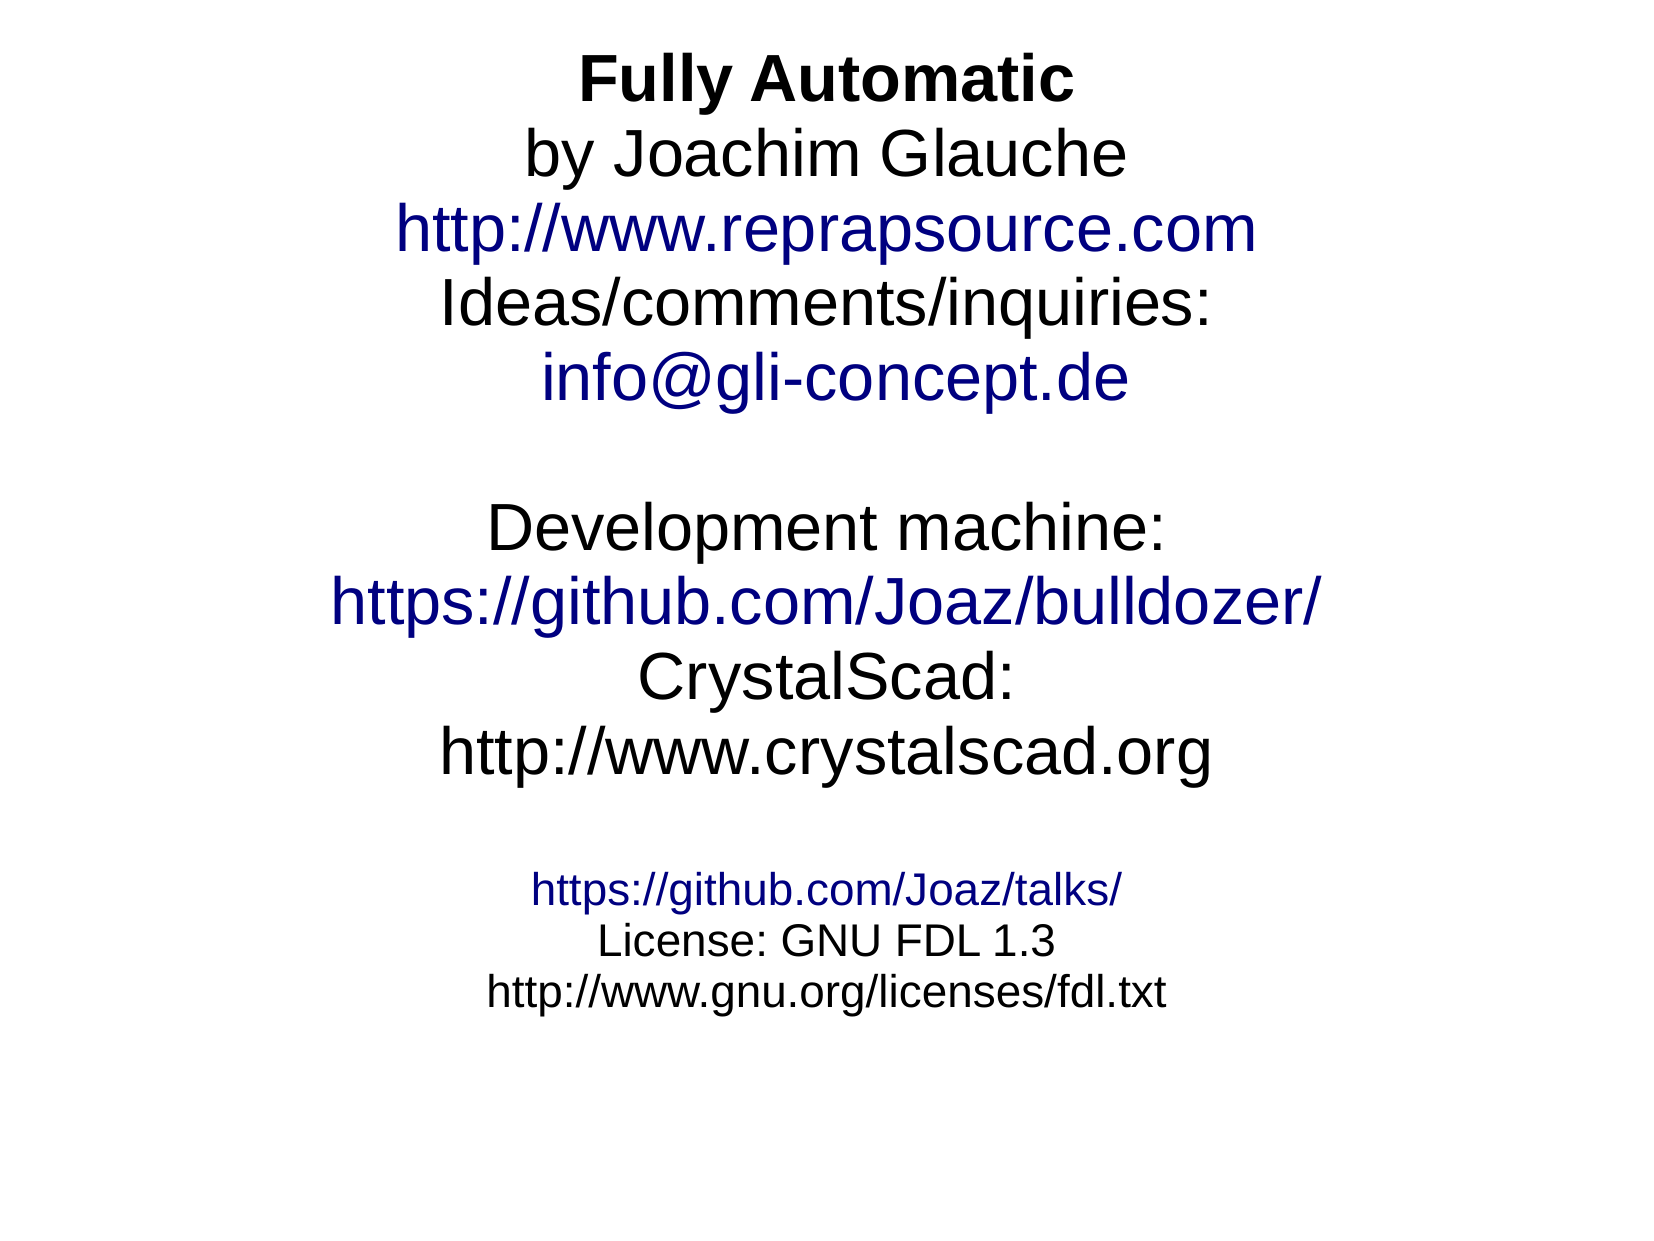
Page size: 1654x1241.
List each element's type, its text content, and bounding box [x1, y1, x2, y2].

subtitle Fully Automatic by Joachim Glauche http://www.reprapsource.com Ideas/comments/inquiries: info@gli-concept.de Development machine: https://github.com/Joaz/bulldozer/ CrystalScad: http://www.crystalscad.org https://github.com/Joaz/talks/ License: GNU FDL 1.3 http://www.gnu.org/licenses/fdl.txt [82, 41, 1571, 1018]
